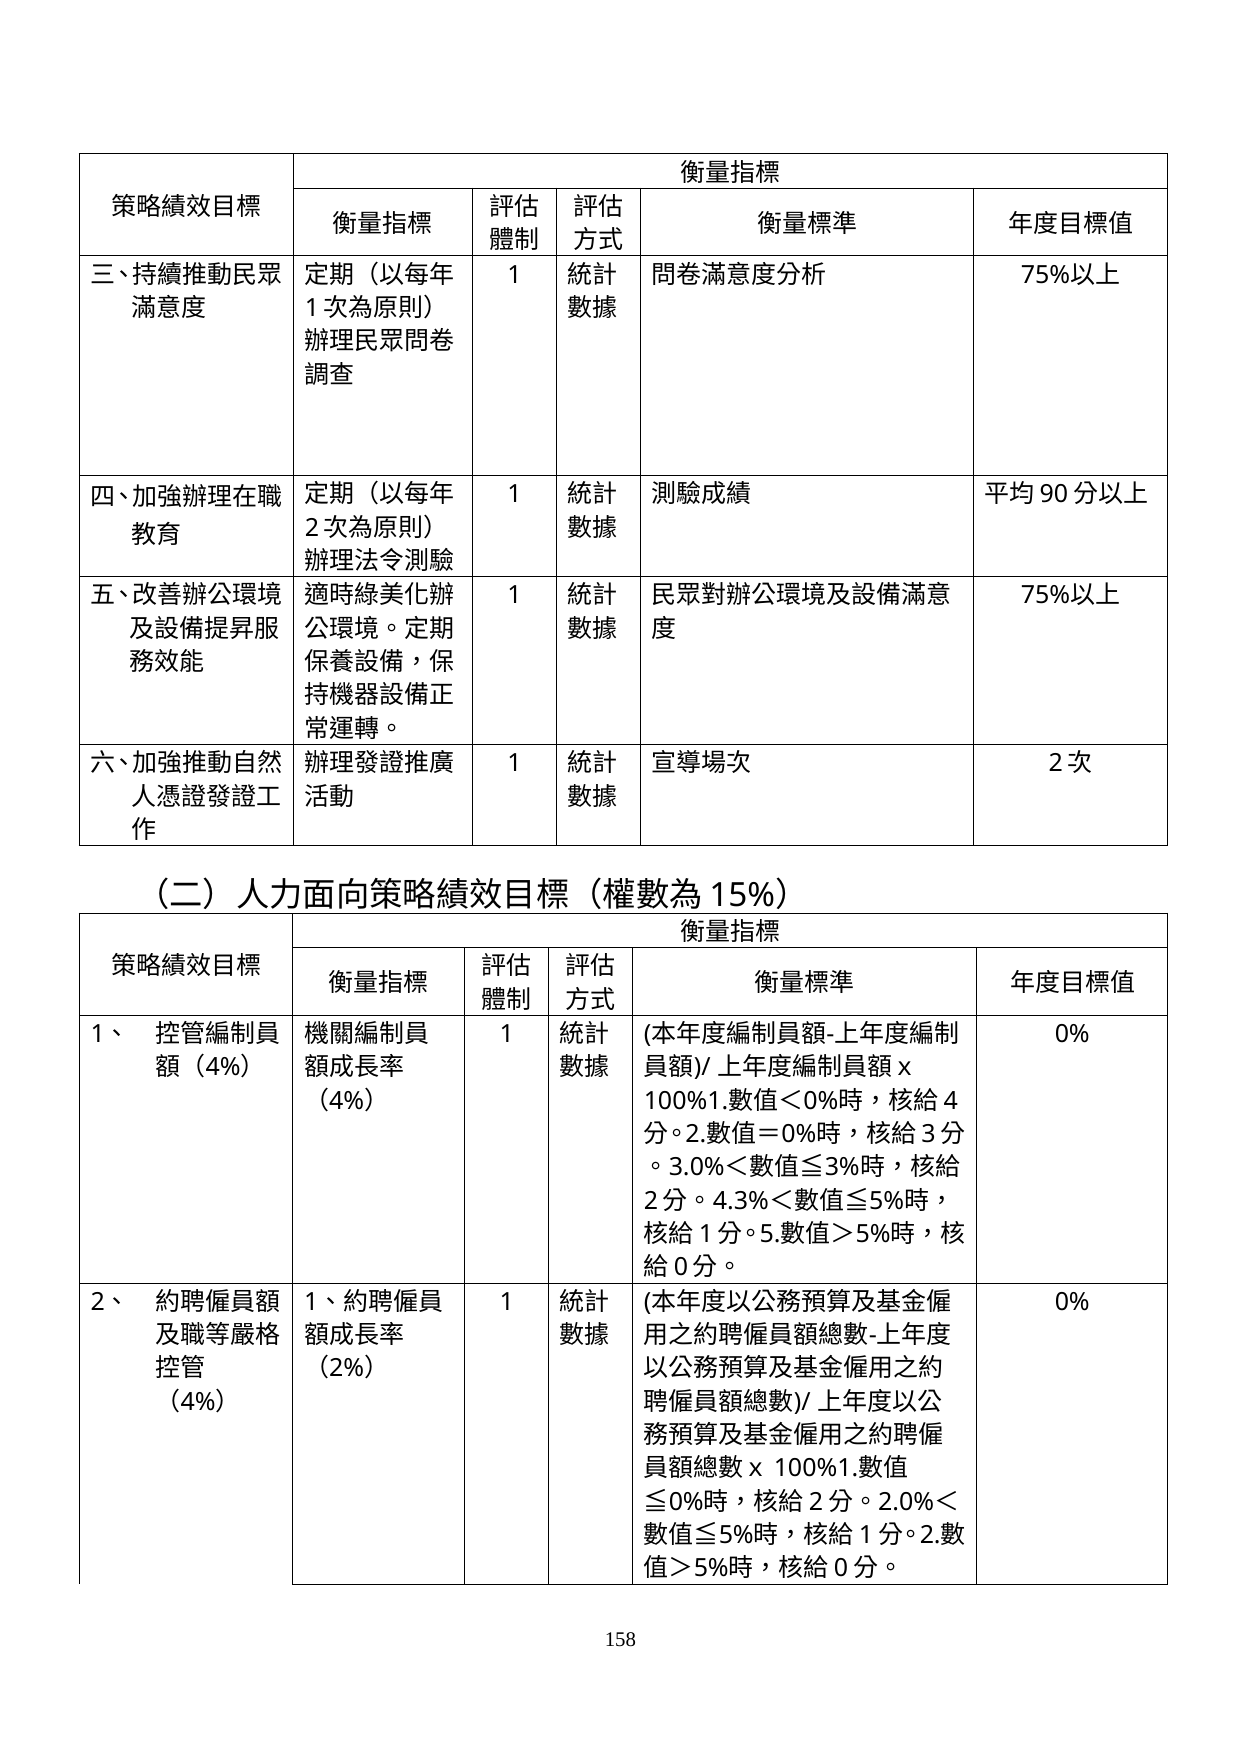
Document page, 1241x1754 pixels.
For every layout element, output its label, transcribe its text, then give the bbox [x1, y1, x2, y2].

table_cell 定期（以每年1次為原則）辦理民眾問卷調查 [294, 256, 472, 475]
table_cell 年度目標值 [974, 189, 1167, 255]
table_cell 評估體制 [465, 948, 548, 1015]
table_cell 1、約聘僱員額成長率 （2%） [293, 1284, 464, 1583]
table_cell (本年度編制員額-上年度編制員額)/ 上年度編制員額ｘ100%1.數值＜0%時，核給4分。2.數值＝0%時，核給3分。3.0%＜數值≦3%時，核給2分。4.3%＜數值≦5%時，核給1分。5.數值＞5%時，核給0分。 [633, 1016, 976, 1282]
table_cell 機關編制員額成長率 （4%） [293, 1016, 464, 1282]
table_cell 定期（以每年2次為原則）辦理法令測驗 [294, 476, 472, 576]
table_cell 評估方式 [557, 189, 640, 255]
table_cell 1 [473, 256, 556, 475]
table_cell 民眾對辦公環境及設備滿意度 [641, 577, 973, 744]
table_cell 2次 [974, 745, 1167, 845]
table_cell 測驗成績 [641, 476, 973, 576]
table_cell 評估體制 [473, 189, 556, 255]
table_cell 衡量指標 [293, 948, 464, 1015]
table_cell 衡量標準 [633, 948, 976, 1015]
table_header 衡量指標 [294, 154, 1167, 188]
table_cell 問卷滿意度分析 [641, 256, 973, 475]
table_cell 1 [473, 476, 556, 576]
table_cell 年度目標值 [977, 948, 1167, 1015]
table_cell 五、改善辦公環境及設備提昇服務效能 [80, 577, 293, 744]
table_cell 75%以上 [974, 256, 1167, 475]
table_header 衡量指標 [293, 914, 1167, 947]
table_cell 統計數據 [557, 256, 640, 475]
table_header 策略績效目標 [80, 154, 293, 255]
table_cell 平均90分以上 [974, 476, 1167, 576]
table_cell 0% [977, 1016, 1167, 1282]
table_cell 統計數據 [557, 476, 640, 576]
table_cell 六、加強推動自然人憑證發證工作 [80, 745, 293, 845]
table_cell 1 [465, 1284, 548, 1583]
table_cell 統計數據 [557, 745, 640, 845]
table_cell 1 [465, 1016, 548, 1282]
table_cell 1 [473, 577, 556, 744]
table_cell 75%以上 [974, 577, 1167, 744]
table_cell 辦理發證推廣活動 [294, 745, 472, 845]
table_cell 衡量指標 [294, 189, 472, 255]
table_cell 適時綠美化辦公環境。定期保養設備，保持機器設備正常運轉。 [294, 577, 472, 744]
table_cell 統計數據 [549, 1284, 632, 1583]
text （二）人力面向策略績效目標（權數為15%） [136, 879, 1104, 913]
table_cell 四、加強辦理在職教育 [80, 476, 293, 576]
table_cell 衡量標準 [641, 189, 973, 255]
table_cell 統計數據 [549, 1016, 632, 1282]
table_cell 1 [473, 745, 556, 845]
table_cell 控管編制員額（4%） [80, 1016, 292, 1282]
table_cell 0% [977, 1284, 1167, 1583]
table_header 策略績效目標 [80, 914, 292, 1015]
table_cell 三、持續推動民眾滿意度 [80, 256, 293, 475]
table_cell 評估方式 [549, 948, 632, 1015]
table_cell 宣導場次 [641, 745, 973, 845]
table_cell (本年度以公務預算及基金僱用之約聘僱員額總數-上年度以公務預算及基金僱用之約聘僱員額總數)/ 上年度以公務預算及基金僱用之約聘僱員額總數ｘ100%1.數值≦0%時，核給2分。2.0%＜數值≦5%時，核給1分。2.數值＞5%時，核給0分。 [633, 1284, 976, 1583]
table_cell 統計數據 [557, 577, 640, 744]
table_cell 約聘僱員額及職等嚴格控管（4%） [80, 1284, 292, 1583]
